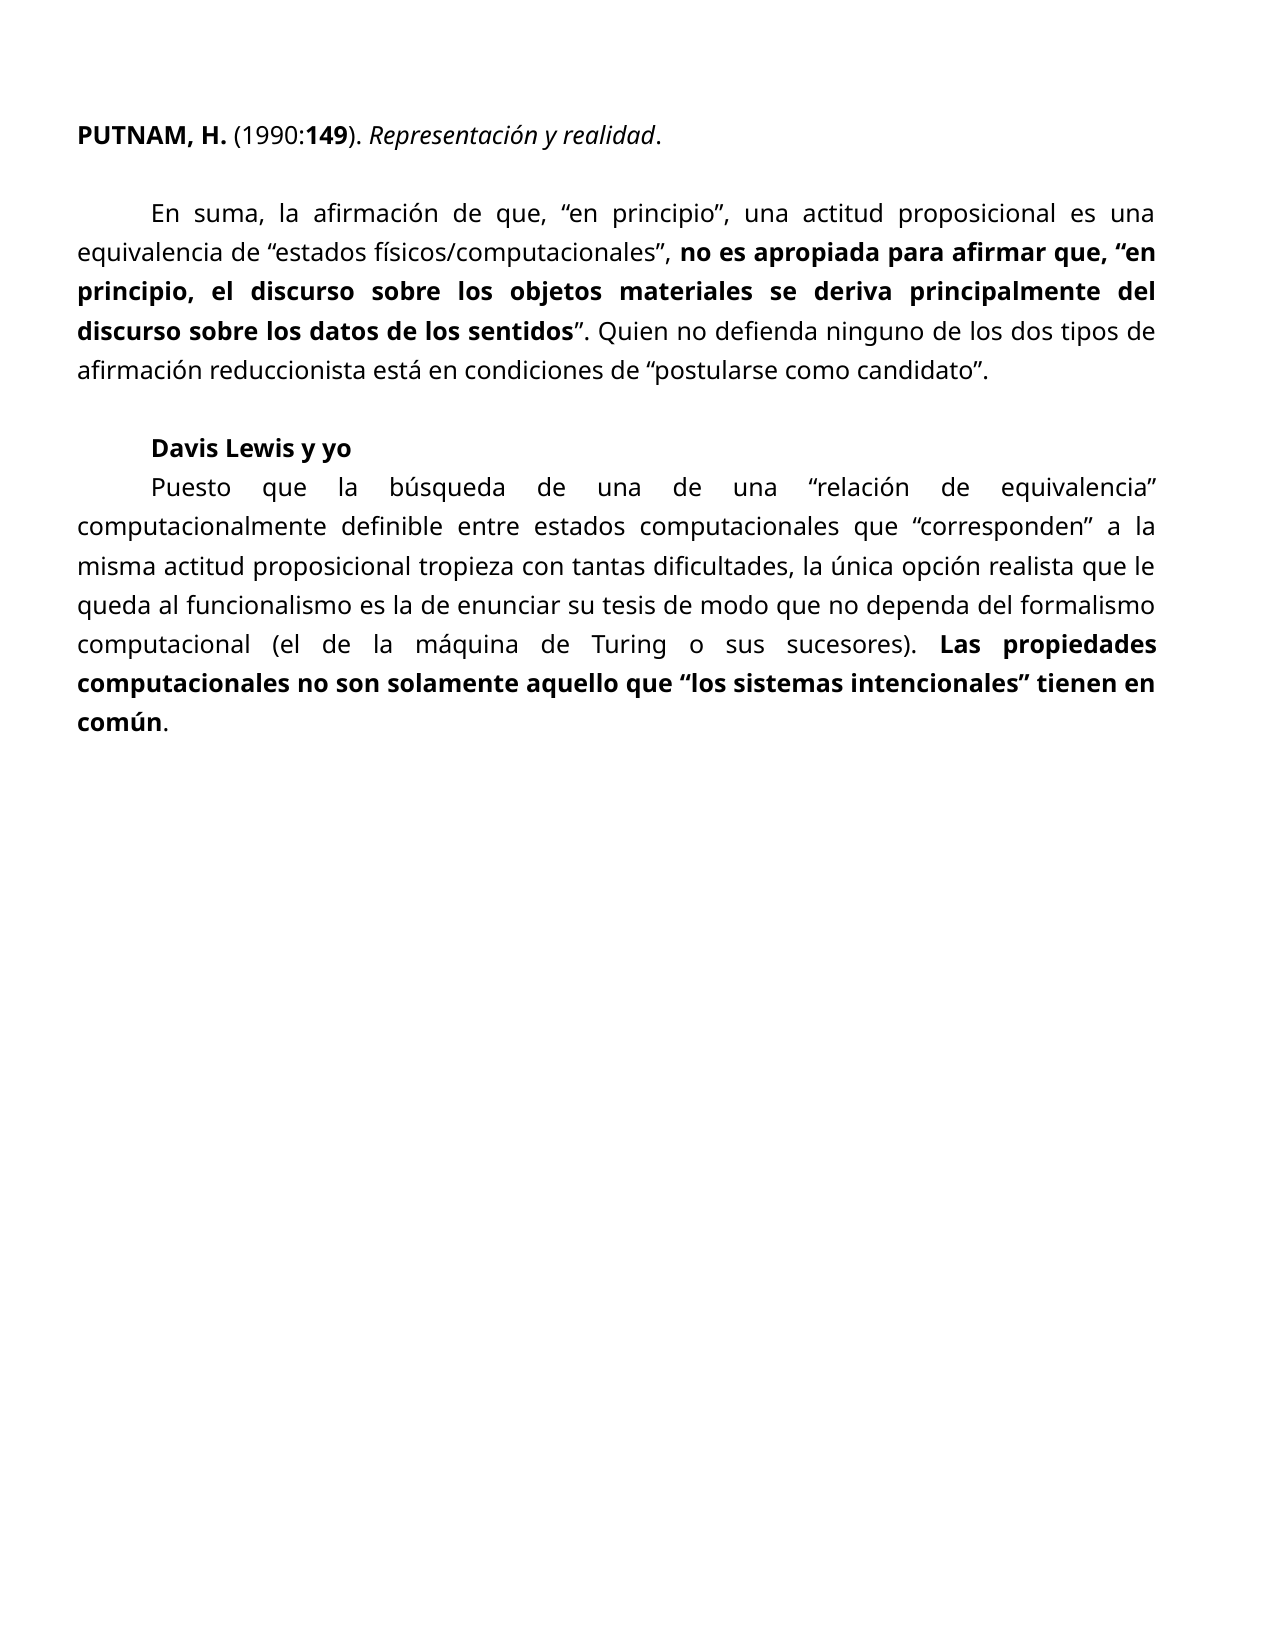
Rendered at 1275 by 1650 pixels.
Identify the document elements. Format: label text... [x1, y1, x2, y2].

text Puesto que la búsqueda de una de una “relación de equivalencia” computacionalmente definible entre estados computacionales que “corresponden” a la misma actitud proposicional tropieza con tantas dificultades, la única opción realista que le queda al funcionalismo es la de enunciar su tesis de modo que no dependa del formalismo computacional (el de la máquina de Turing o sus sucesores). Las propiedades computacionales no son solamente aquello que “los sistemas intencionales” tienen en común. [77, 470, 1157, 739]
text Davis Lewis y yo [77, 431, 1157, 465]
text PUTNAM, H. (1990:149). Representación y realidad. [77, 117, 1157, 151]
text En suma, la afirmación de que, “en principio”, una actitud proposicional es una equivalencia de “estados físicos/computacionales”, no es apropiada para afirmar que, “en principio, el discurso sobre los objetos materiales se deriva principalmente del discurso sobre los datos de los sentidos”. Quien no defienda ninguno de los dos tipos de afirmación reduccionista está en condiciones de “postularse como candidato”. [77, 196, 1157, 386]
